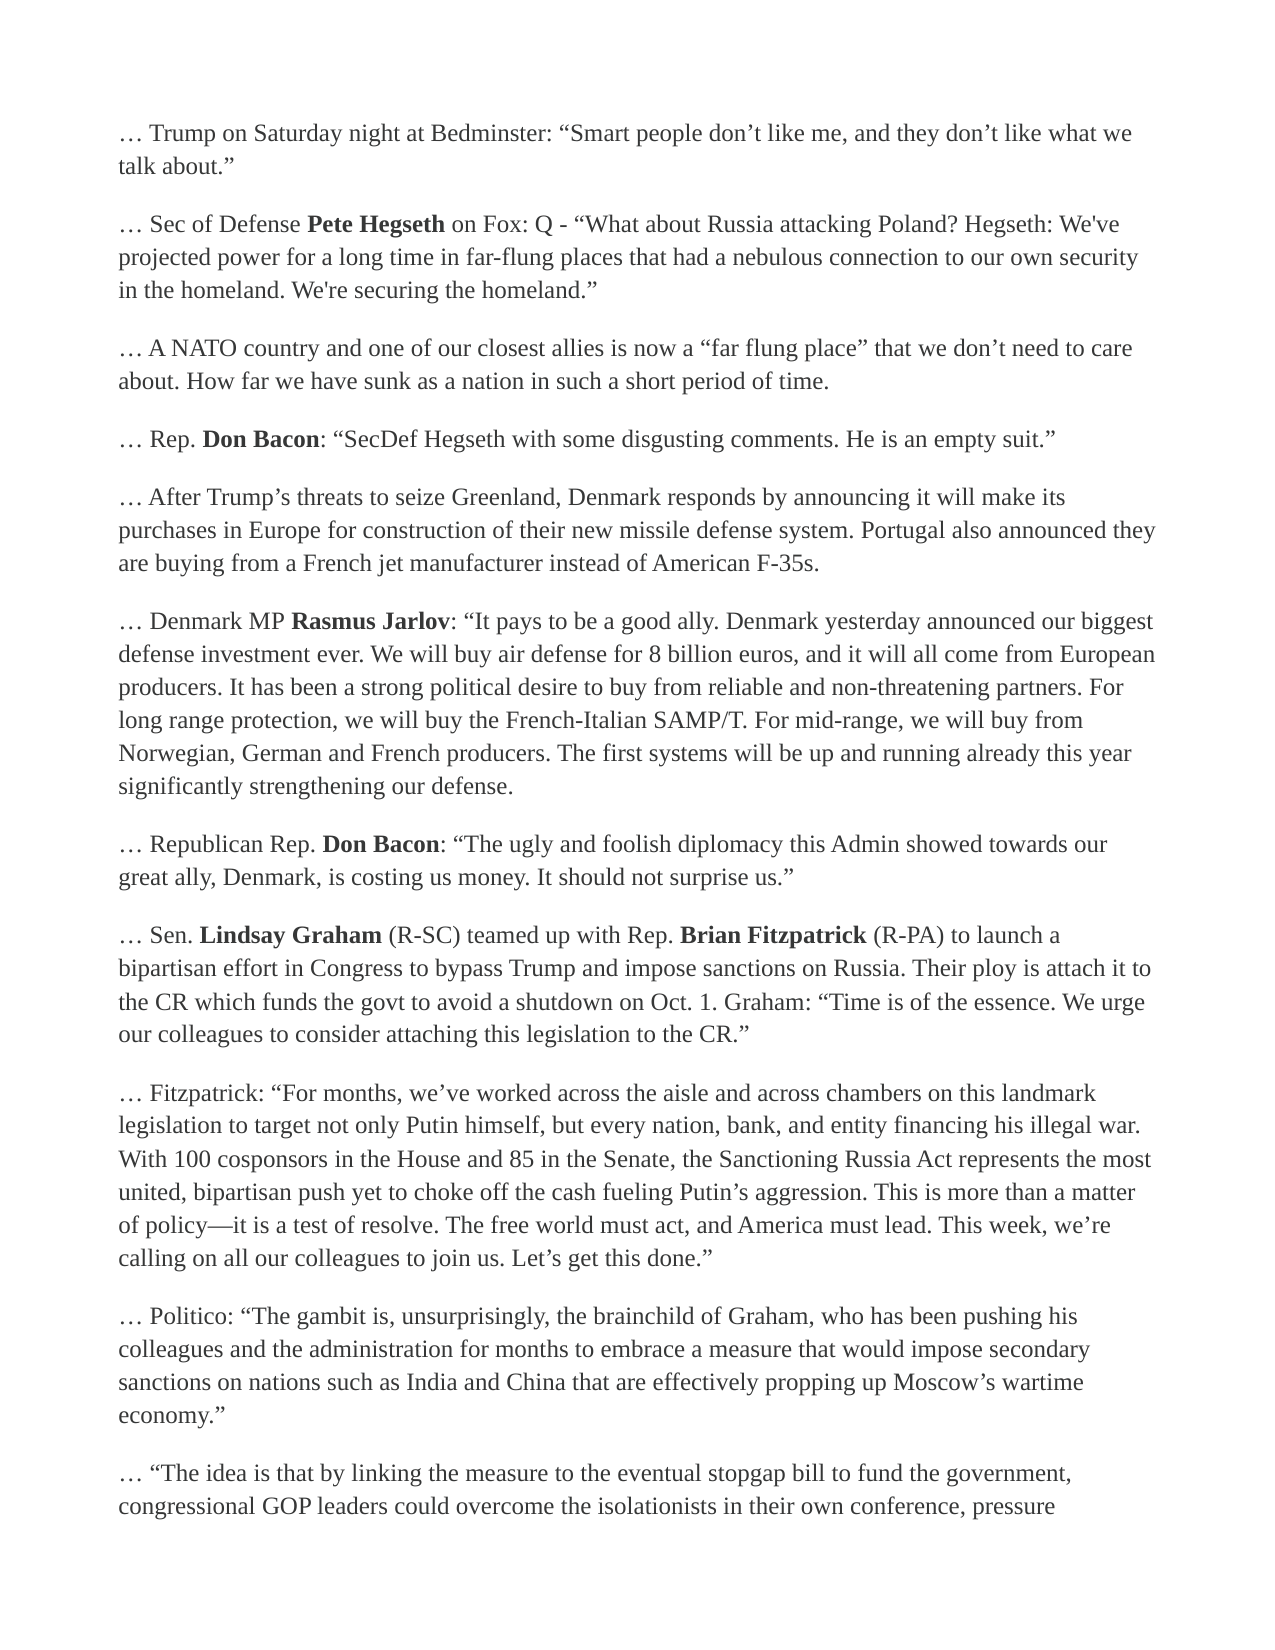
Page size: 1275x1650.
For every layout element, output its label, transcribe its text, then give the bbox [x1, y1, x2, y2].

text … “The idea is that by linking the measure to the eventual stopgap bill to fund the government, congressional GOP leaders could overcome the isolationists in their own conference, pressure [118, 1458, 1157, 1519]
text … Trump on Saturday night at Bedminster: “Smart people don’t like me, and they don’t like what we talk about.” [118, 118, 1157, 180]
text … After Trump’s threats to seize Greenland, Denmark responds by announcing it will make its purchases in Europe for construction of their new missile defense system. Portugal also announced they are buying from a French jet manufacturer instead of American F-35s. [118, 482, 1157, 577]
text … Politico: “The gambit is, unsurprisingly, the brainchild of Graham, who has been pushing his colleagues and the administration for months to embrace a measure that would impose secondary sanctions on nations such as India and China that are effectively propping up Moscow’s wartime economy.” [118, 1301, 1157, 1428]
text … Sen. Lindsay Graham (R-SC) teamed up with Rep. Brian Fitzpatrick (R-PA) to launch a bipartisan effort in Congress to bypass Trump and impose sanctions on Russia. Their ploy is attach it to the CR which funds the govt to avoid a shutdown on Oct. 1. Graham: “Time is of the essence. We urge our colleagues to consider attaching this legislation to the CR.” [118, 921, 1157, 1048]
text … A NATO country and one of our closest allies is now a “far flung place” that we don’t need to care about. How far we have sunk as a nation in such a short period of time. [118, 333, 1157, 395]
text … Republican Rep. Don Bacon: “The ugly and foolish diplomacy this Admin showed towards our great ally, Denmark, is costing us money. It should not surprise us.” [118, 829, 1157, 891]
text … Denmark MP Rasmus Jarlov: “It pays to be a good ally. Denmark yesterday announced our biggest defense investment ever. We will buy air defense for 8 billion euros, and it will all come from European producers. It has been a strong political desire to buy from reliable and non-threatening partners. For long range protection, we will buy the French-Italian SAMP/T. For mid-range, we will buy from Norwegian, German and French producers. The first systems will be up and running already this year significantly strengthening our defense. [118, 606, 1157, 800]
text … Rep. Don Bacon: “SecDef Hegseth with some disgusting comments. He is an empty suit.” [118, 424, 1157, 453]
text … Fitzpatrick: “For months, we’ve worked across the aisle and across chambers on this landmark legislation to target not only Putin himself, but every nation, bank, and entity financing his illegal war. With 100 cosponsors in the House and 85 in the Senate, the Sanctioning Russia Act represents the most united, bipartisan push yet to choke off the cash fueling Putin’s aggression. This is more than a matter of policy—it is a test of resolve. The free world must act, and America must lead. This week, we’re calling on all our colleagues to join us. Let’s get this done.” [118, 1078, 1157, 1271]
text … Sec of Defense Pete Hegseth on Fox: Q - “What about Russia attacking Poland? Hegseth: We've projected power for a long time in far-flung places that had a nebulous connection to our own security in the homeland. We're securing the homeland.” [118, 209, 1157, 304]
